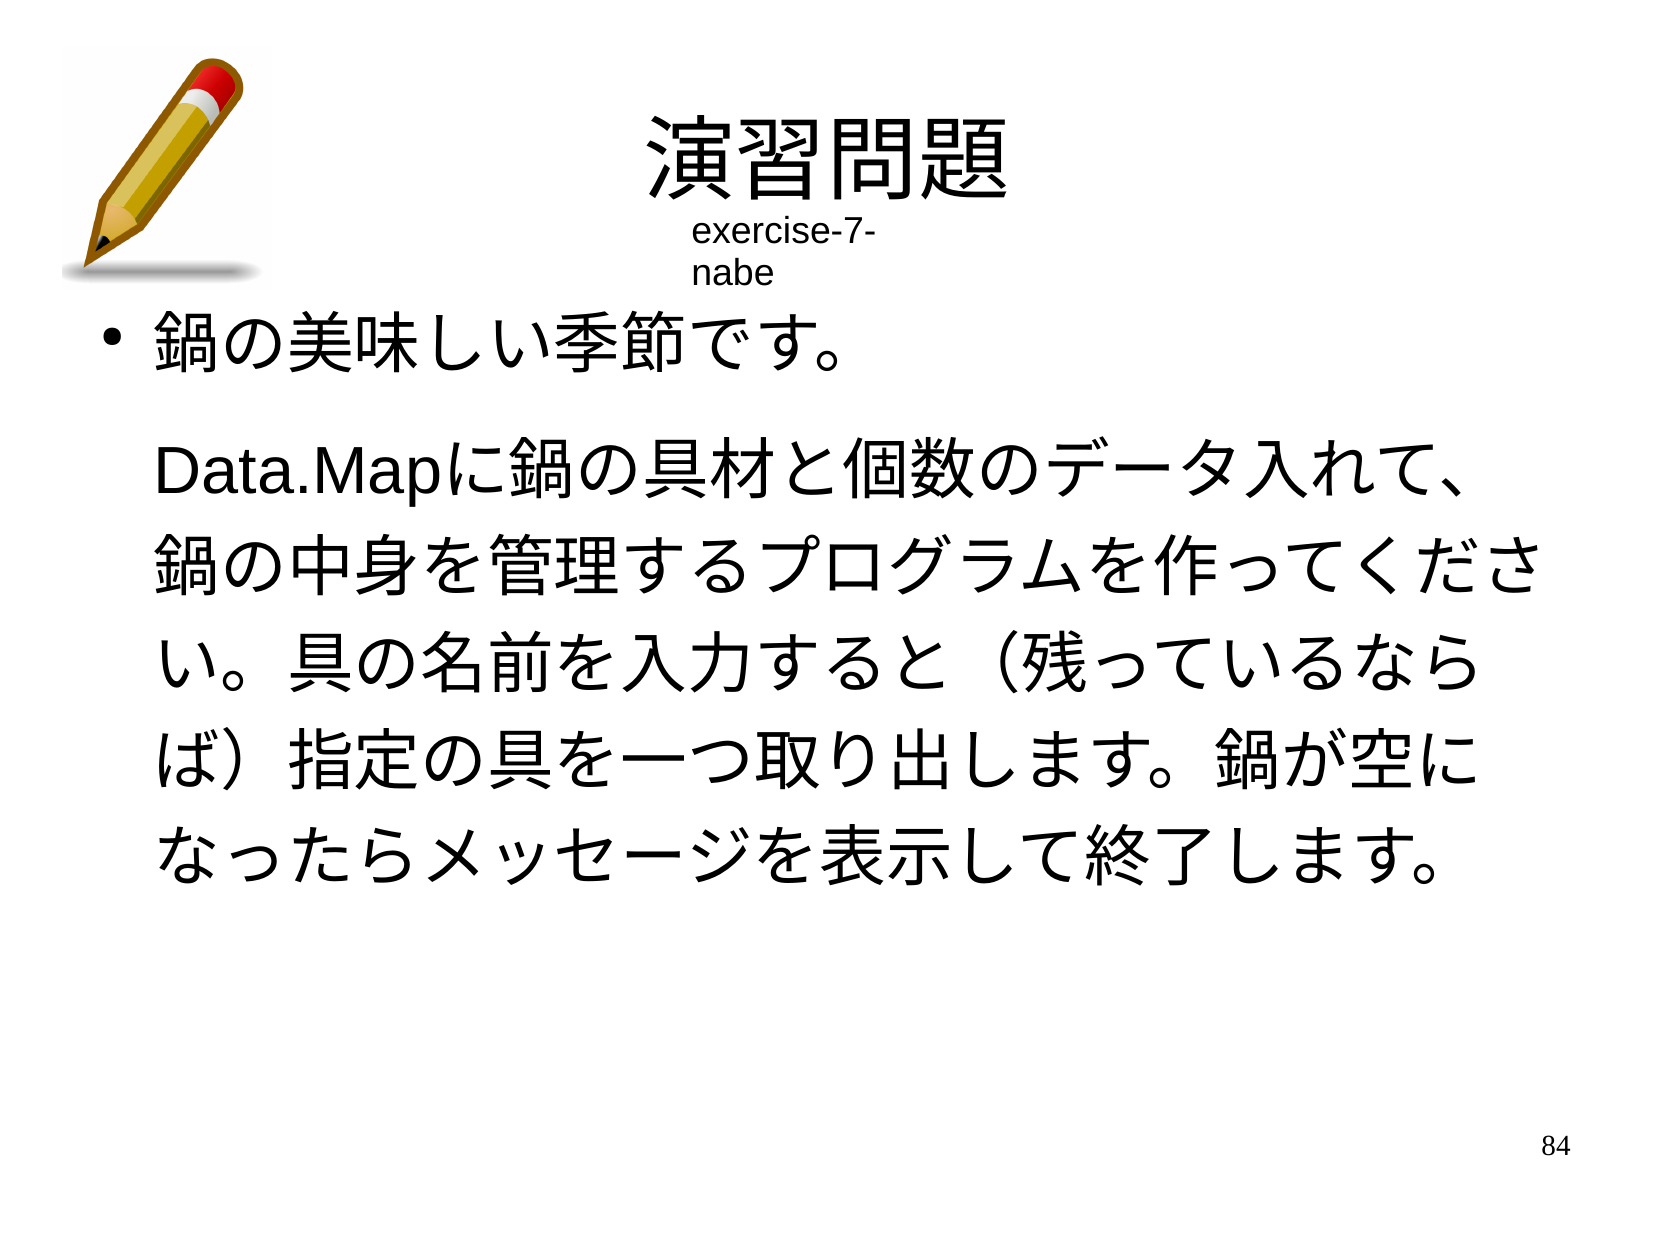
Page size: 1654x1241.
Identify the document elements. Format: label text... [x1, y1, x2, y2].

picture [62, 47, 272, 290]
list 鍋の美味しい季節です。 Data.Mapに鍋の具材と個数のデータ入れて、鍋の中身を管理するプログラムを作ってください。具の名前を入力すると（残っているならば）指定の具を一つ取り出します。鍋が空になったらメッセージを表示して終了します。 [82, 290, 1571, 1010]
title 演習問題 [272, 49, 1571, 257]
text_box exercise-7-nabe [676, 201, 975, 259]
